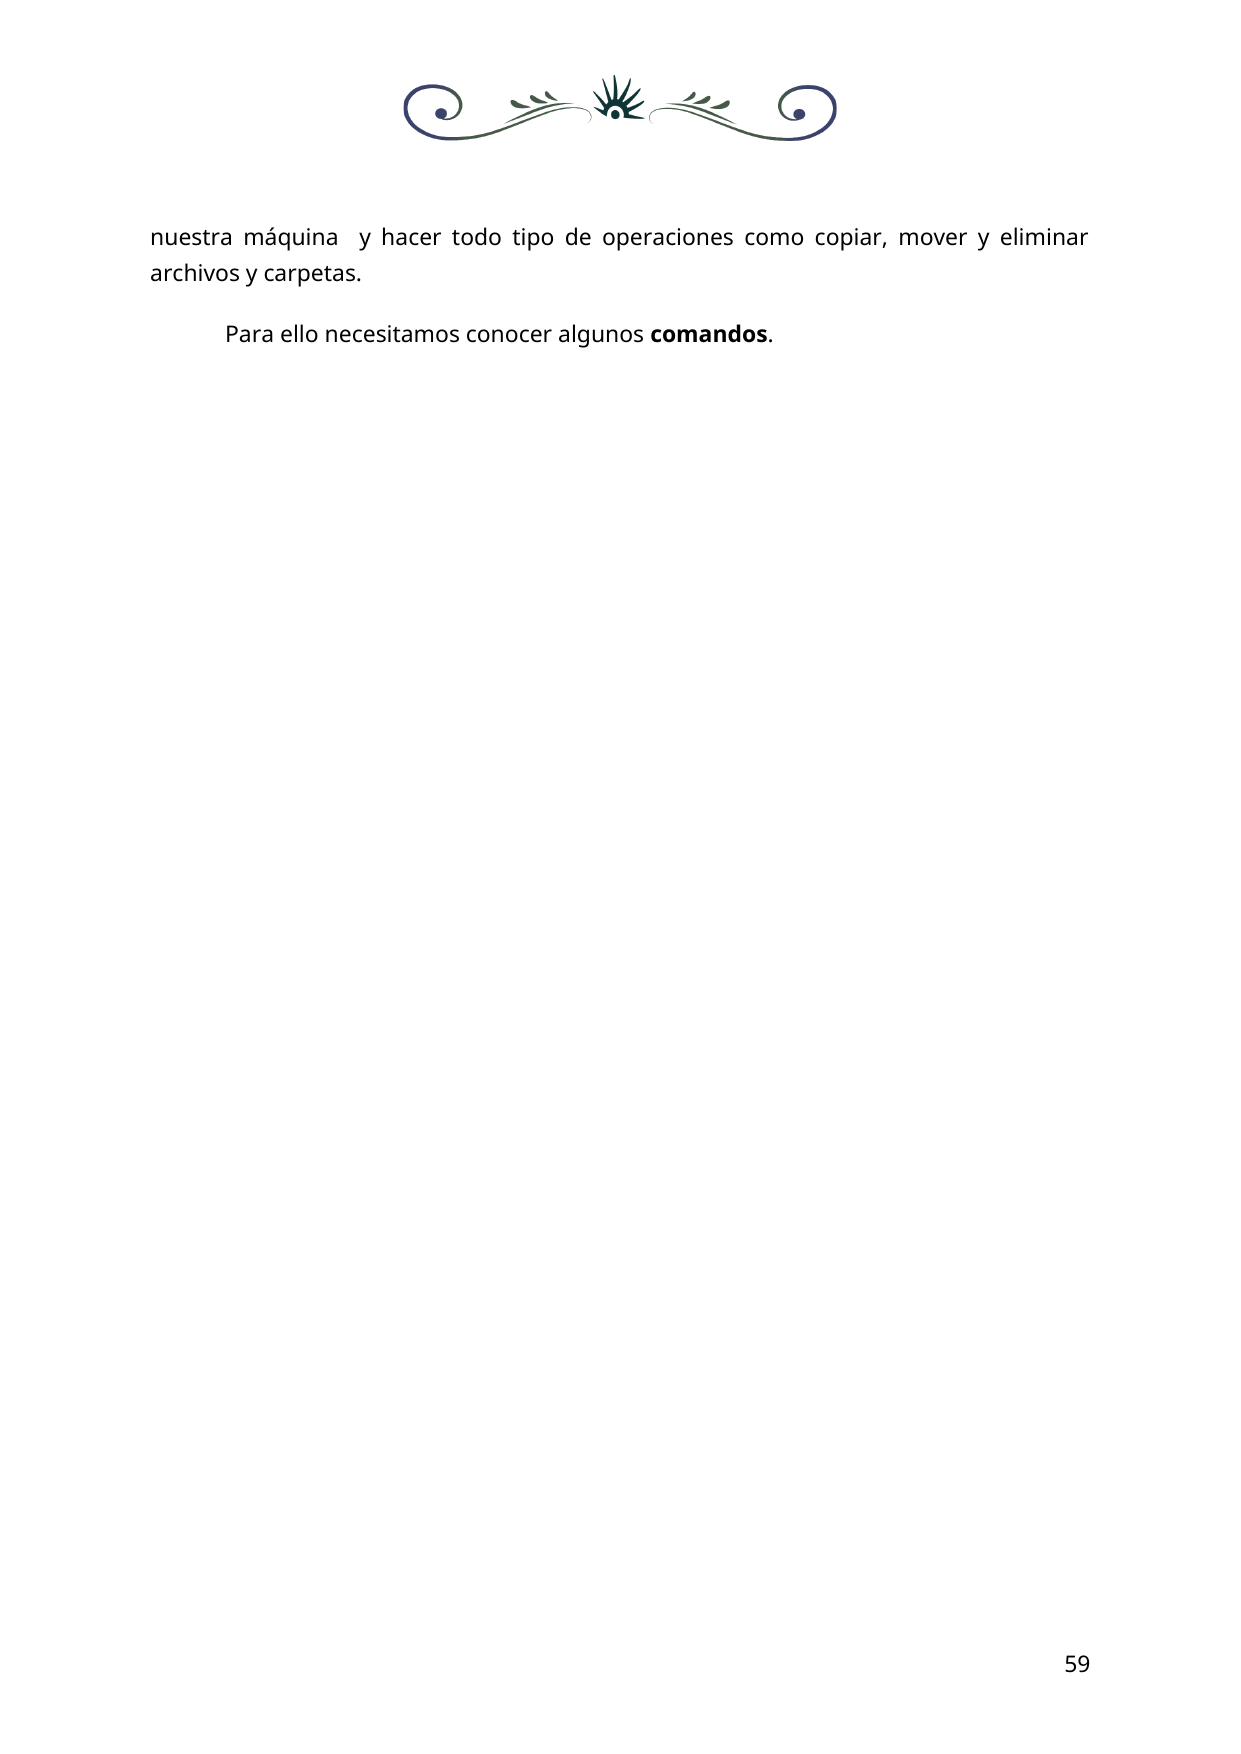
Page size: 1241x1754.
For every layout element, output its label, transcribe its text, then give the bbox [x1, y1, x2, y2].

picture [403, 75, 837, 141]
text Para ello necesitamos conocer algunos comandos. [150, 318, 1090, 349]
text nuestra máquina y hacer todo tipo de operaciones como copiar, mover y eliminar archivos y carpetas. [150, 221, 1090, 288]
